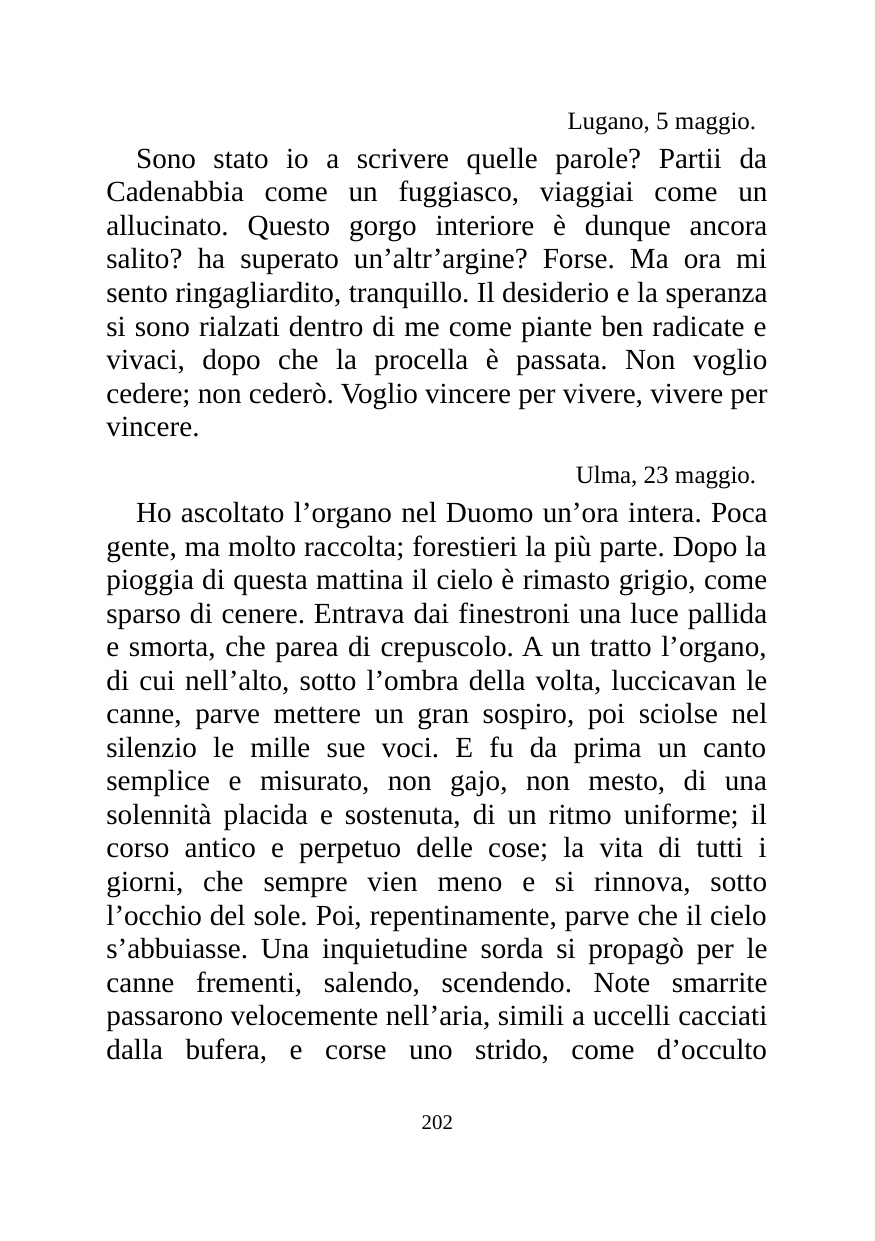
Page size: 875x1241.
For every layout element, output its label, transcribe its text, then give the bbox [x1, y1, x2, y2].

text Lugano, 5 maggio. [106, 106, 756, 135]
text Ho ascoltato l’organo nel Duomo un’ora intera. Poca gente, ma molto raccolta; forestieri la più parte. Dopo la pioggia di questa mattina il cielo è rimasto grigio, come sparso di cenere. Entrava dai finestroni una luce pallida e smorta, che parea di crepuscolo. A un tratto l’organo, di cui nell’alto, sotto l’ombra della volta, luccicavan le canne, parve mettere un gran sospiro, poi sciolse nel silenzio le mille sue voci. E fu da prima un canto semplice e misurato, non gajo, non mesto, di una solennità placida e sostenuta, di un ritmo uniforme; il corso antico e perpetuo delle cose; la vita di tutti i giorni, che sempre vien meno e si rinnova, sotto l’occhio del sole. Poi, repentinamente, parve che il cielo s’abbuiasse. Una inquietudine sorda si propagò per le canne frementi, salendo, scendendo. Note smarrite passarono velocemente nell’aria, simili a uccelli cacciati dalla bufera, e corse uno strido, come d’occulto [106, 495, 768, 1065]
text Ulma, 23 maggio. [106, 461, 756, 489]
text Sono stato io a scrivere quelle parole? Partii da Cadenabbia come un fuggiasco, viaggiai come un allucinato. Questo gorgo interiore è dunque ancora salito? ha superato un’altr’argine? Forse. Ma ora mi sento ringagliardito, tranquillo. Il desiderio e la speranza si sono rialzati dentro di me come piante ben radicate e vivaci, dopo che la procella è passata. Non voglio cedere; non cederò. Voglio vincere per vivere, vivere per vincere. [106, 141, 768, 443]
